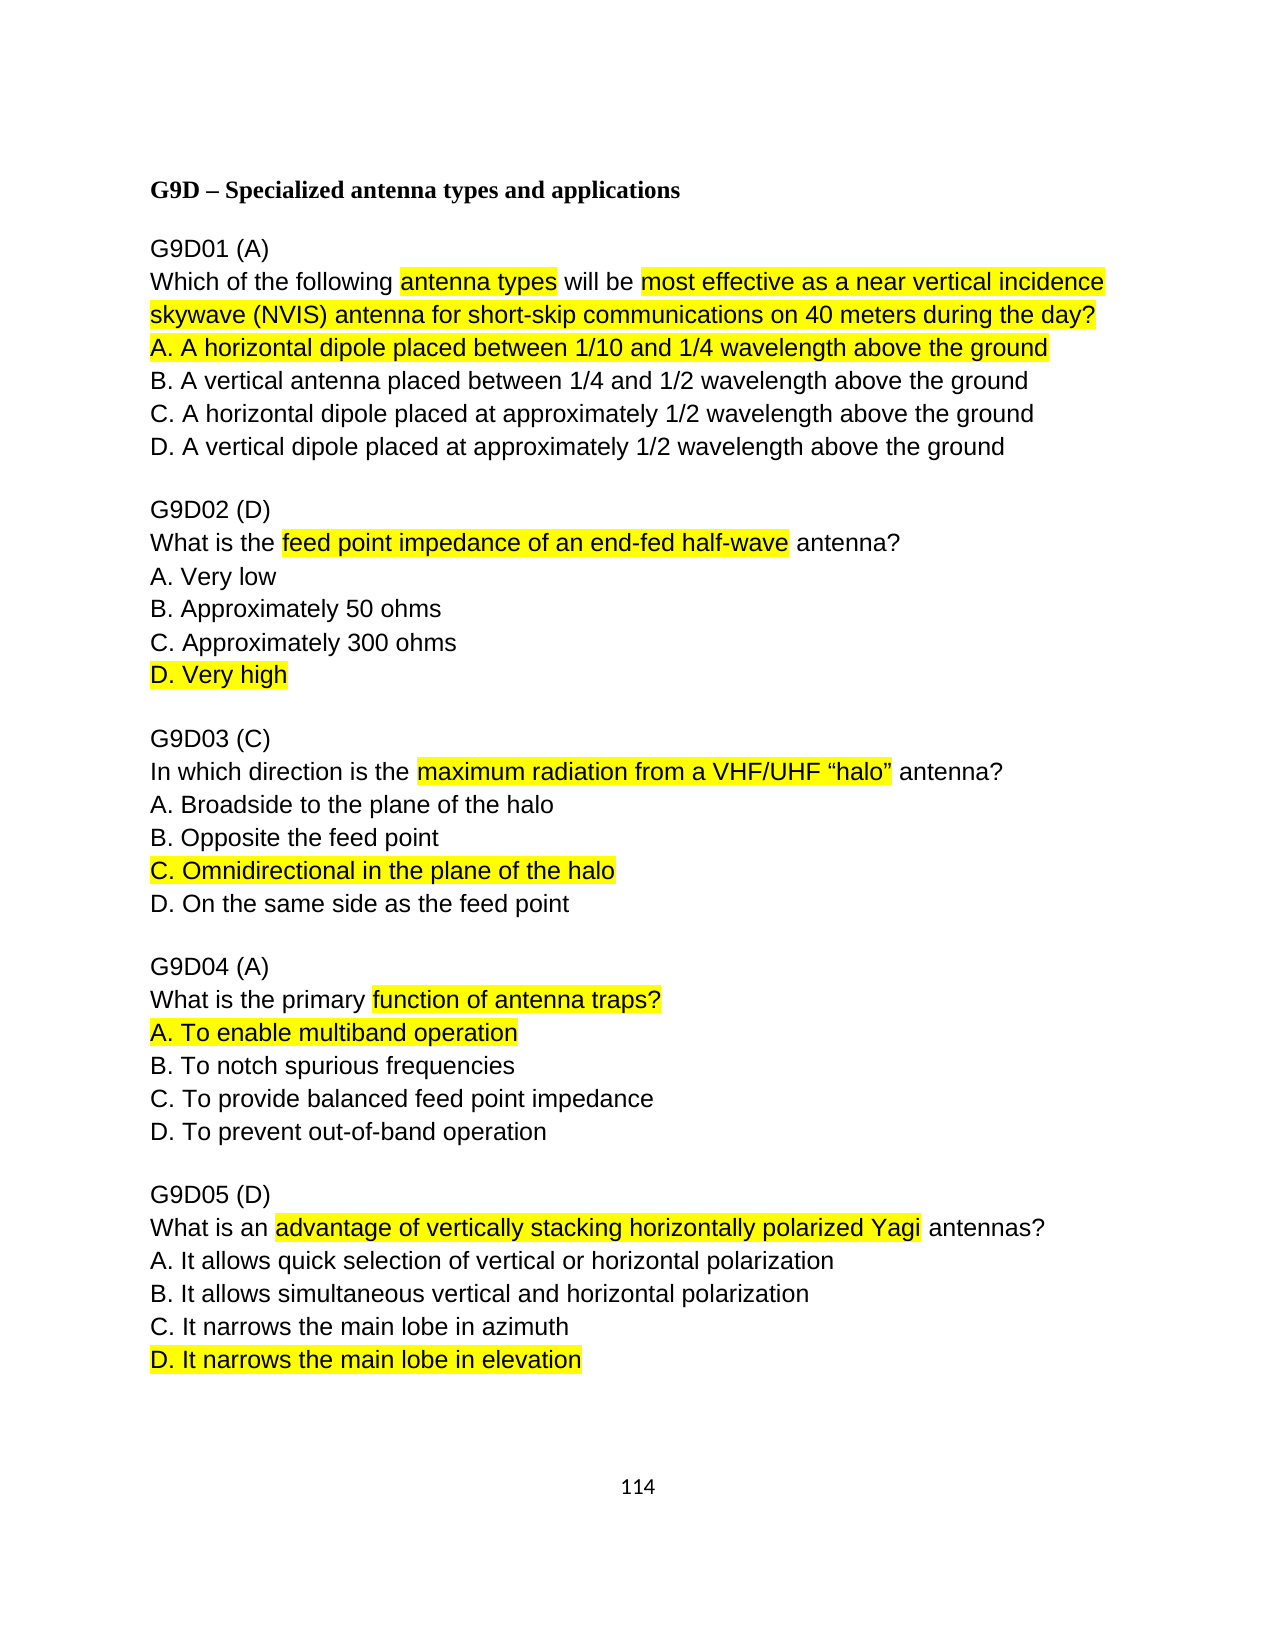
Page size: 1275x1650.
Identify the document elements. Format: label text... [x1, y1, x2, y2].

text G9D03 (C) In which direction is the maximum radiation from a VHF/UHF “halo” antenna? A. Broadside to the plane of the halo B. Opposite the feed point C. Omnidirectional in the plane of the halo D. On the same side as the feed point [150, 723, 1125, 917]
text G9D04 (A) What is the primary function of antenna traps? A. To enable multiband operation B. To notch spurious frequencies C. To provide balanced feed point impedance D. To prevent out-of-band operation [150, 952, 1125, 1146]
text G9D02 (D) What is the feed point impedance of an end-fed half-wave antenna? A. Very low B. Approximately 50 ohms C. Approximately 300 ohms D. Very high [150, 495, 1125, 689]
subtitle G9D – Specialized antenna types and applications [150, 176, 1125, 204]
text G9D01 (A) Which of the following antenna types will be most effective as a near vertical incidence skywave (NVIS) antenna for short-skip communications on 40 meters during the day? A. A horizontal dipole placed between 1/10 and 1/4 wavelength above the ground B. A vertical antenna placed between 1/4 and 1/2 wavelength above the ground C. A horizontal dipole placed at approximately 1/2 wavelength above the ground D. A vertical dipole placed at approximately 1/2 wavelength above the ground [150, 234, 1125, 461]
text G9D05 (D) What is an advantage of vertically stacking horizontally polarized Yagi antennas? A. It allows quick selection of vertical or horizontal polarization B. It allows simultaneous vertical and horizontal polarization C. It narrows the main lobe in azimuth D. It narrows the main lobe in elevation [150, 1180, 1125, 1374]
